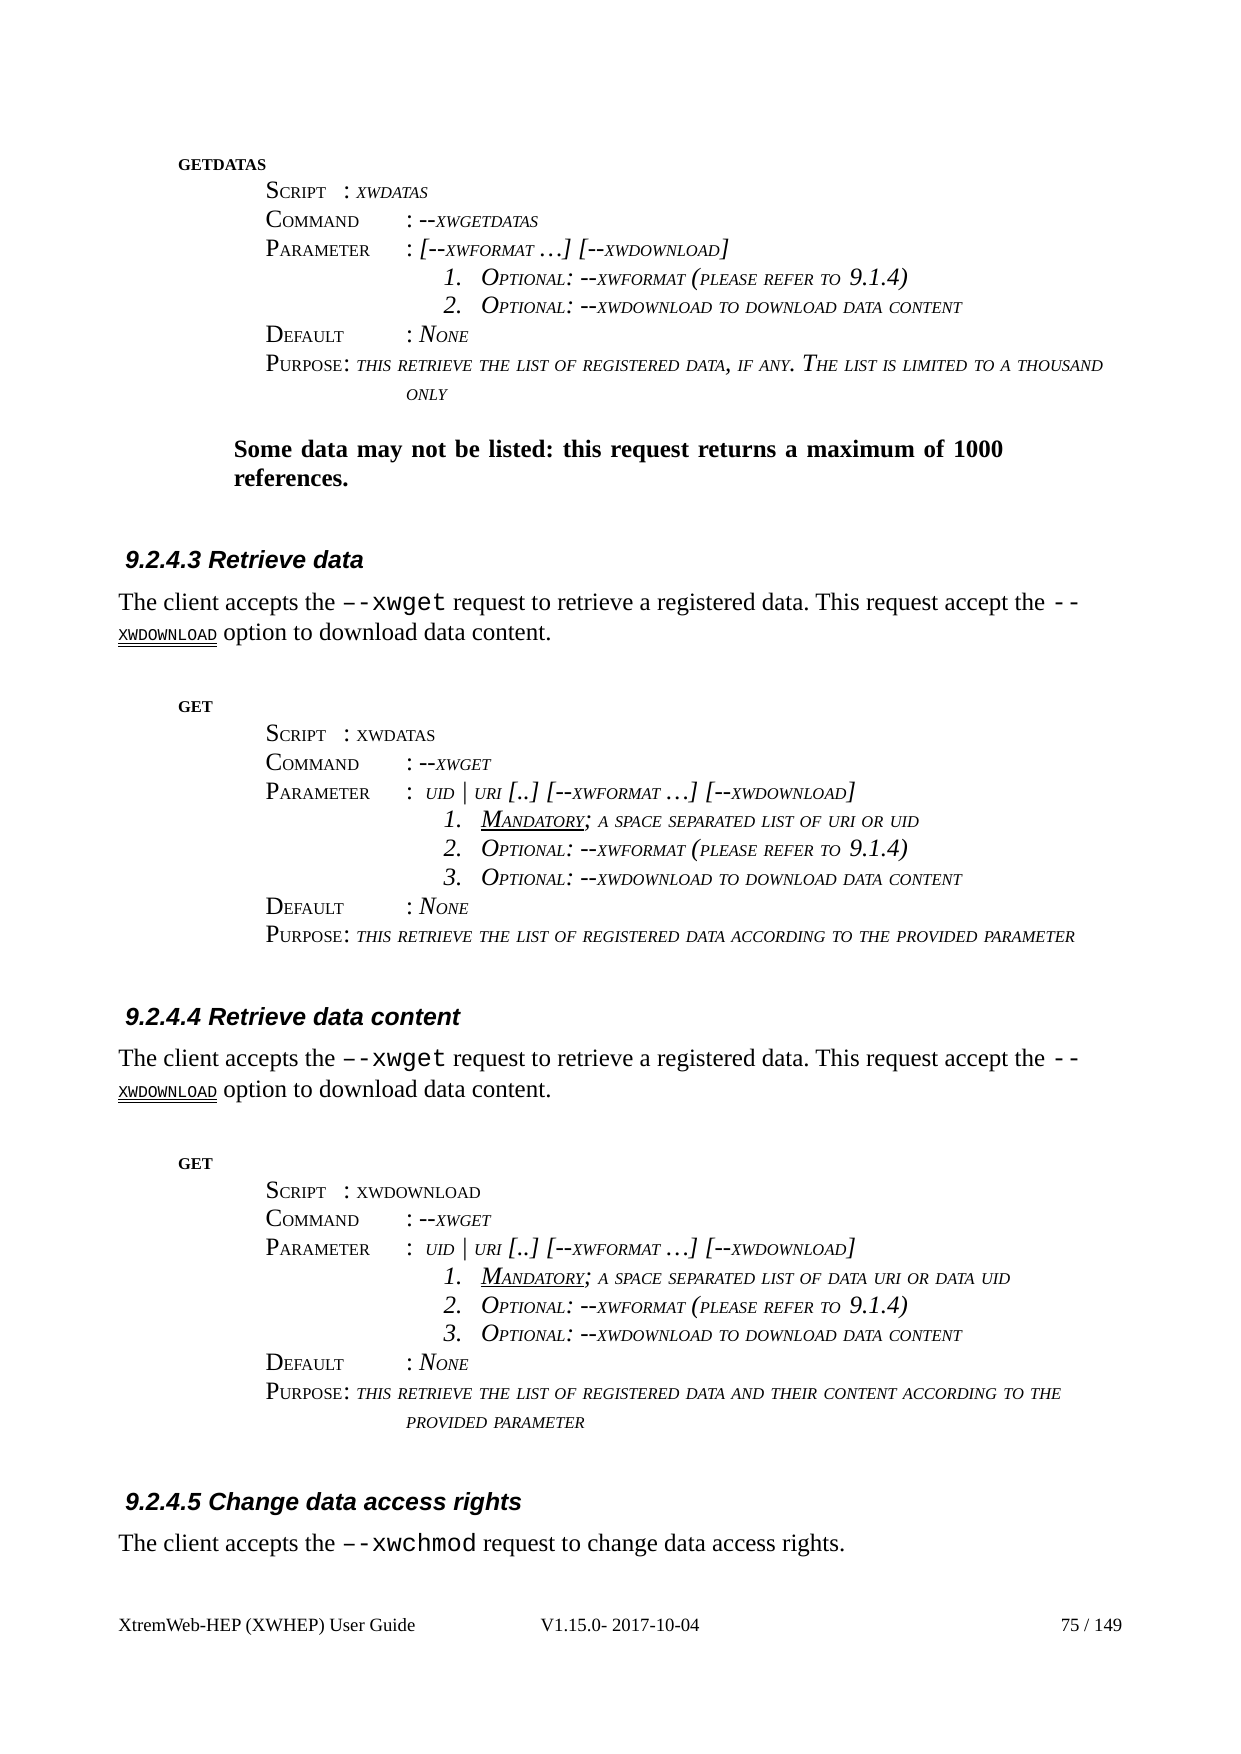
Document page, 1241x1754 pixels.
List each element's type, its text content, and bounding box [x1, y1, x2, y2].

text Default : None [265, 891, 1122, 919]
text Purpose : this retrieve the list of registered data according to the provided parameter [265, 919, 1122, 948]
text Script : xwdownload [265, 1175, 1122, 1203]
text Script : xwdatas [265, 176, 1122, 204]
text Purpose : this retrieve the list of registered data, if any. The list is limited to a thousand only [265, 348, 1122, 406]
text Parameter : [--xwformat …] [--xwdownload] [265, 233, 1122, 262]
text getdatas [178, 147, 1122, 176]
list Optional: --xwformat (please refer to 9.1.4) [443, 262, 1122, 291]
text Default : None [265, 319, 1122, 348]
text The client accepts the –-xwchmod request to change data access rights. [118, 1528, 1122, 1559]
list Optional: --xwdownload to download data content [443, 862, 1122, 891]
text Some data may not be listed: this request returns a maximum of 1000 references. [233, 434, 1004, 492]
text Command : --xwget [265, 1203, 1122, 1232]
text Parameter : uid | uri [..] [--xwformat …] [--xwdownload] [265, 776, 1122, 804]
subtitle Retrieve data [118, 546, 1122, 574]
text Purpose : this retrieve the list of registered data and their content according to the provided parameter [265, 1376, 1122, 1433]
list Mandatory; a space separated list of uri or uid [443, 804, 1122, 833]
text Script : xwdatas [265, 718, 1122, 747]
list Optional: --xwformat (please refer to 9.1.4) [443, 833, 1122, 862]
list Optional: --xwdownload to download data content [443, 1318, 1122, 1347]
text The client accepts the –-xwget request to retrieve a registered data. This request accept the --xwdownload option to download data content. [118, 587, 1122, 648]
text Parameter : uid | uri [..] [--xwformat …] [--xwdownload] [265, 1232, 1122, 1261]
subtitle Change data access rights [118, 1487, 1122, 1516]
text Default : None [265, 1347, 1122, 1376]
text Command : --xwgetdatas [265, 204, 1122, 233]
text The client accepts the –-xwget request to retrieve a registered data. This request accept the --xwdownload option to download data content. [118, 1043, 1122, 1105]
subtitle Retrieve data content [118, 1002, 1122, 1031]
text get [178, 1146, 1122, 1175]
list Mandatory; a space separated list of data uri or data uid [443, 1261, 1122, 1290]
list Optional: --xwformat (please refer to 9.1.4) [443, 1290, 1122, 1318]
text Command : --xwget [265, 747, 1122, 776]
text get [178, 689, 1122, 718]
list Optional: --xwdownload to download data content [443, 291, 1122, 319]
